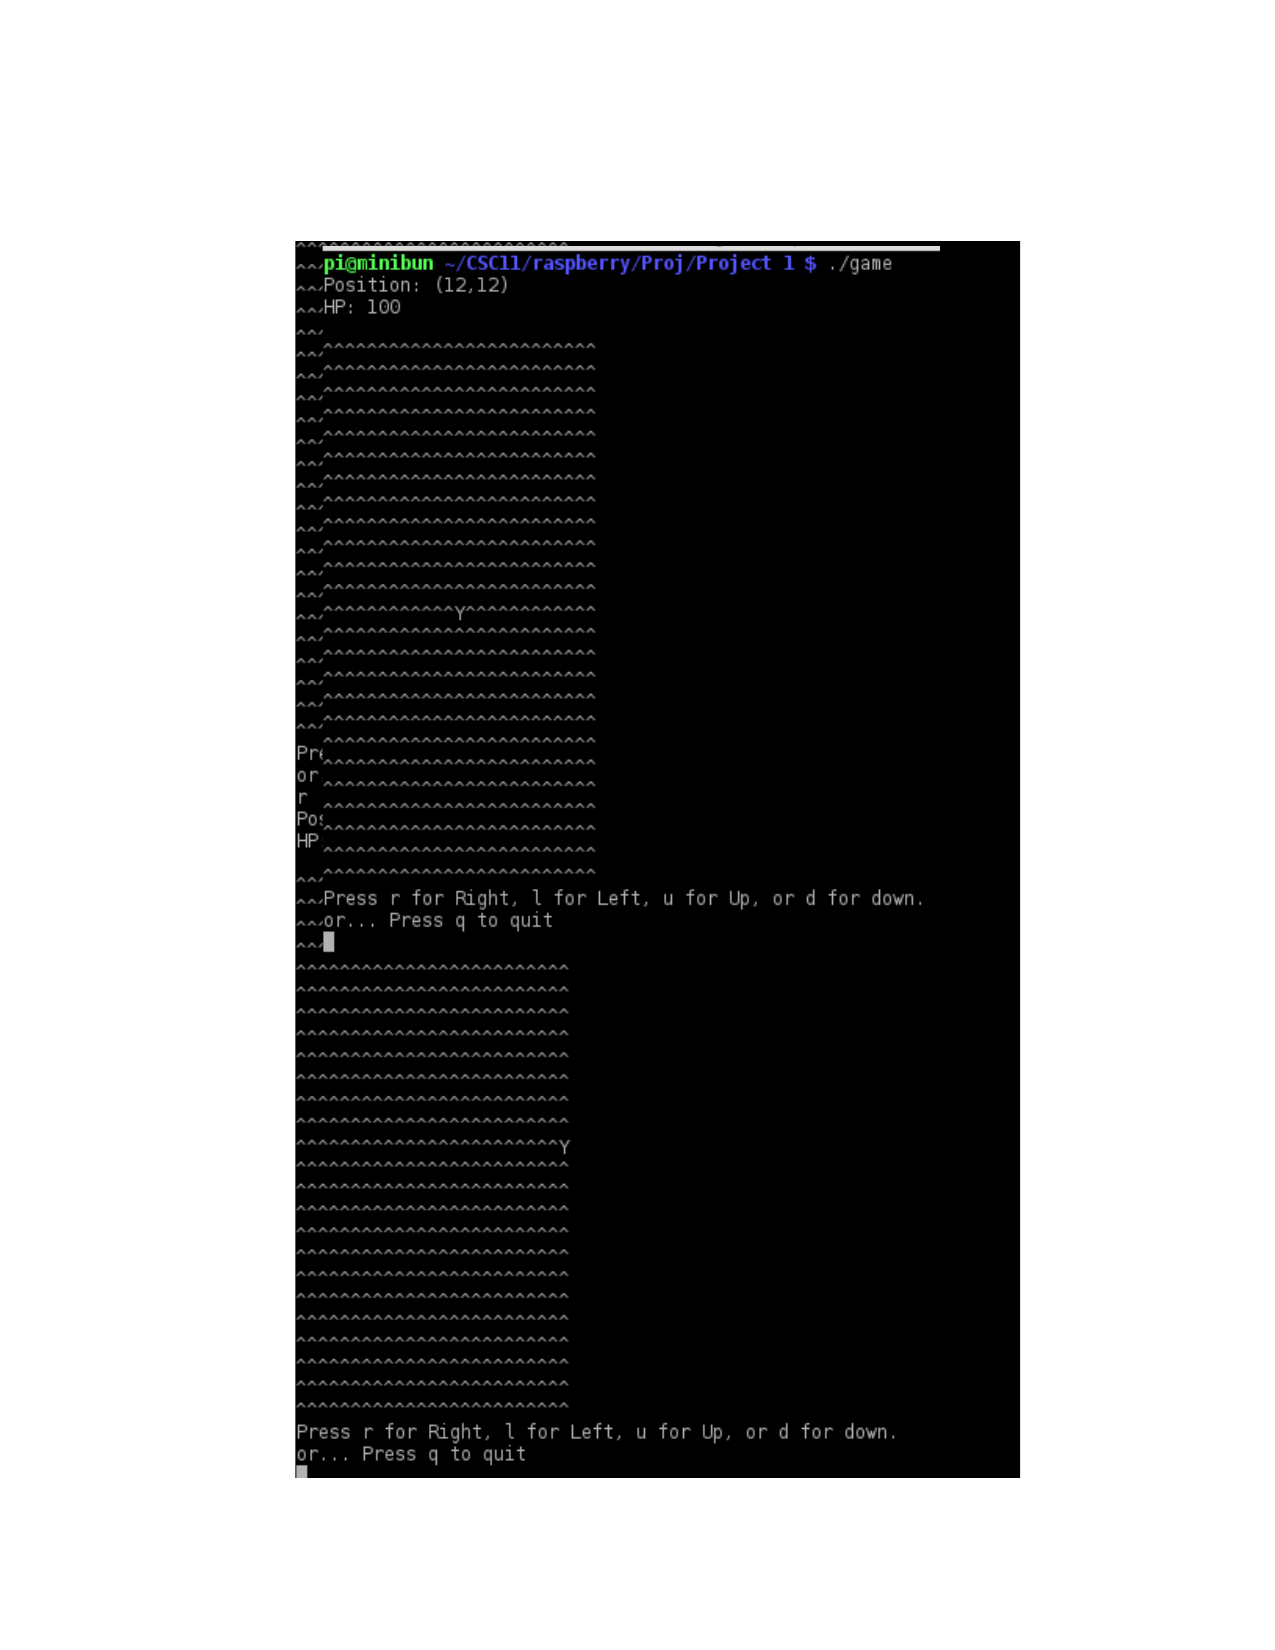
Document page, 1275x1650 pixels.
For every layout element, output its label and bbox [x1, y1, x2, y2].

picture [295, 241, 1021, 1478]
